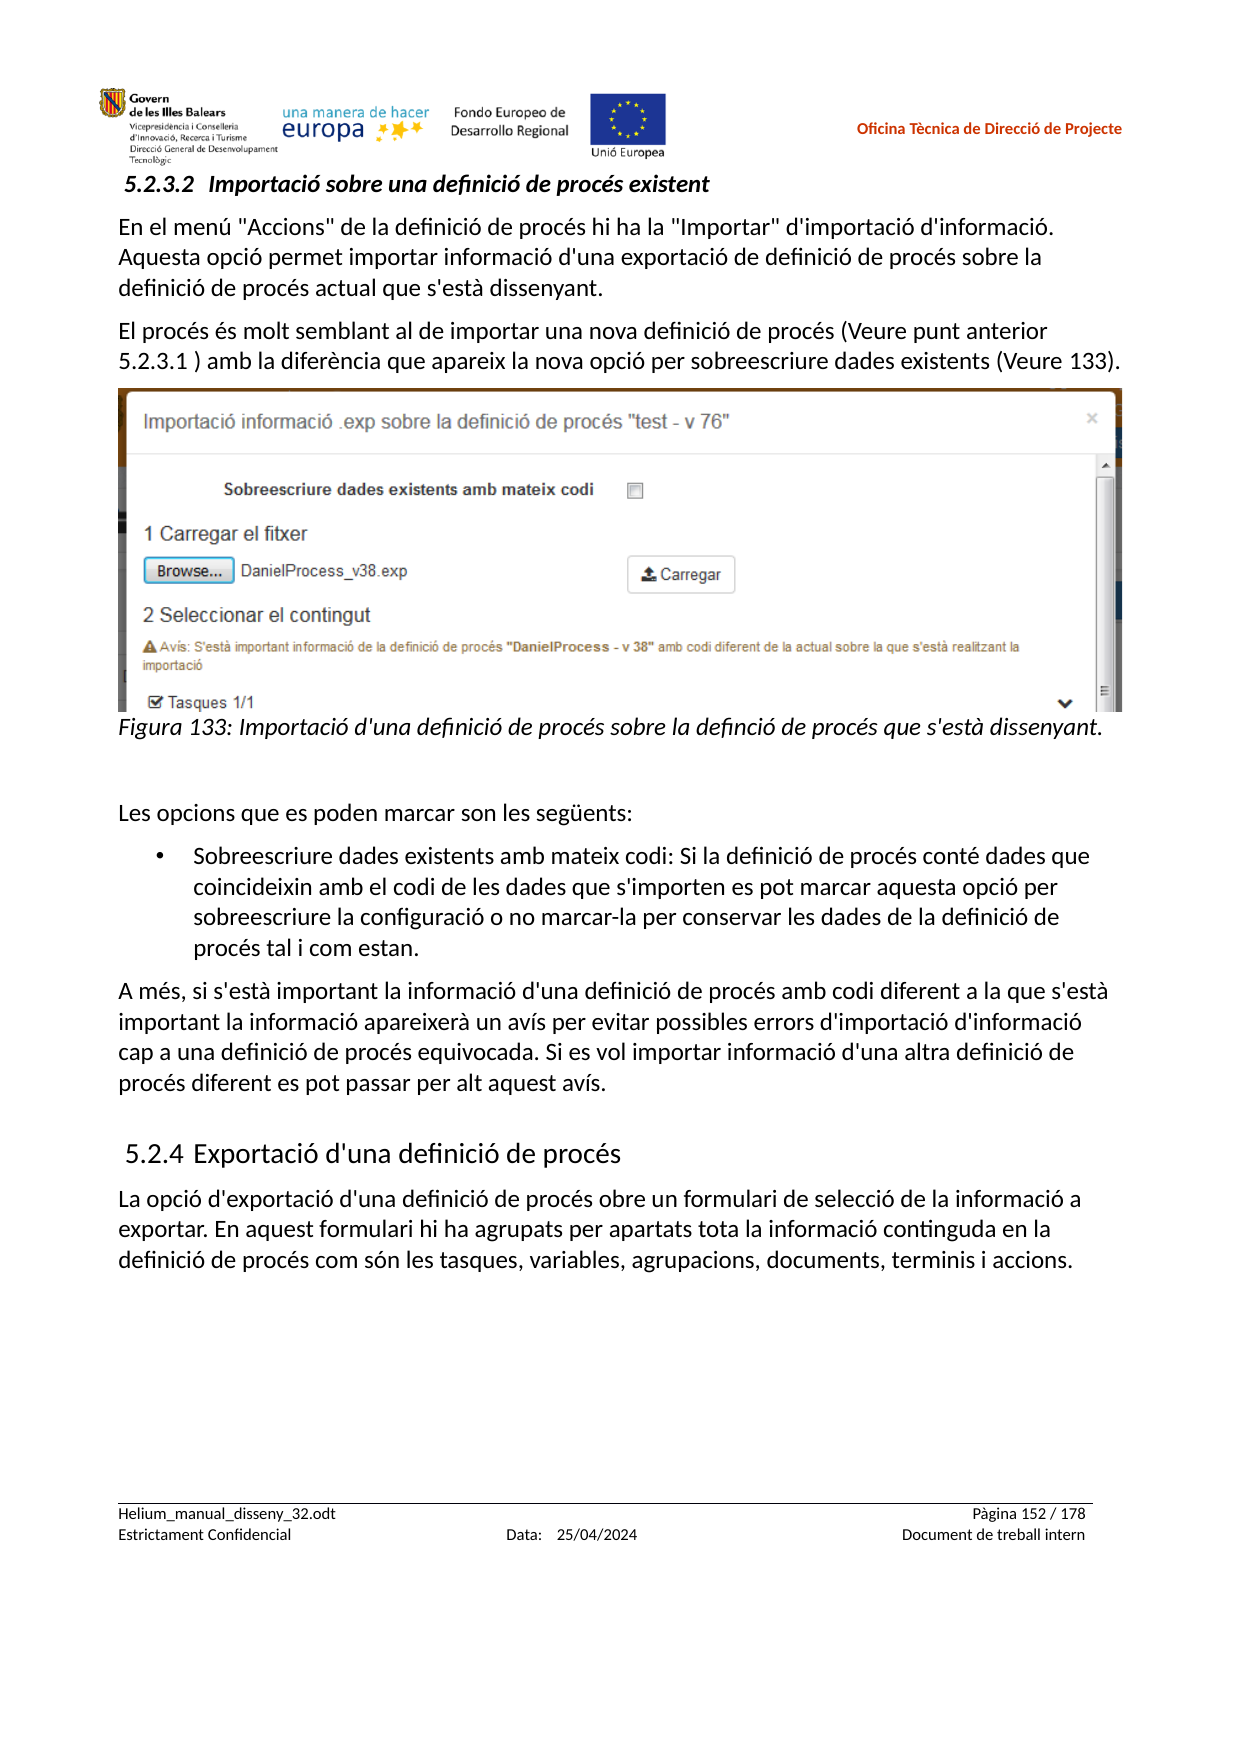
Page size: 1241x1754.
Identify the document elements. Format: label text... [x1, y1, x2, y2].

text Les opcions que es poden marcar son les següents: [118, 797, 1122, 828]
text A més, si s'està important la informació d'una definició de procés amb codi diferent a la que s'està important la informació apareixerà un avís per evitar possibles errors d'importació d'informació cap a una definició de procés equivocada. Si es vol importar informació d'una altra definició de procés diferent es pot passar per alt aquest avís. [118, 975, 1122, 1097]
text En el menú "Accions" de la definició de procés hi ha la "Importar" d'importació d'informació. Aquesta opció permet importar informació d'una exportació de definició de procés sobre la definició de procés actual que s'està dissenyant. [118, 211, 1122, 302]
text Figura 133: Importació d'una definició de procés sobre la definció de procés que s'està dissenyant. [118, 712, 1122, 742]
subtitle Exportació d'una definició de procés [118, 1135, 1122, 1170]
picture [118, 388, 1123, 712]
text El procés és molt semblant al de importar una nova definició de procés (Veure punt anterior 5.2.3.1 ) amb la diferència que apareix la nova opció per sobreescriure dades existents (Veure 133). [118, 315, 1122, 376]
picture [99, 87, 668, 166]
text La opció d'exportació d'una definició de procés obre un formulari de selecció de la informació a exportar. En aquest formulari hi ha agrupats per apartats tota la informació continguda en la definició de procés com són les tasques, variables, agrupacions, documents, terminis i accions. [118, 1183, 1122, 1274]
list Sobreescriure dades existents amb mateix codi: Si la definició de procés conté dades que coincideixin amb el codi de les dades que s'importen es pot marcar aquesta opció per sobreescriure la configuració o no marcar-la per conservar les dades de la definició de procés tal i com estan. [156, 841, 1122, 963]
subtitle Importació sobre una definició de procés existent [118, 168, 1122, 198]
